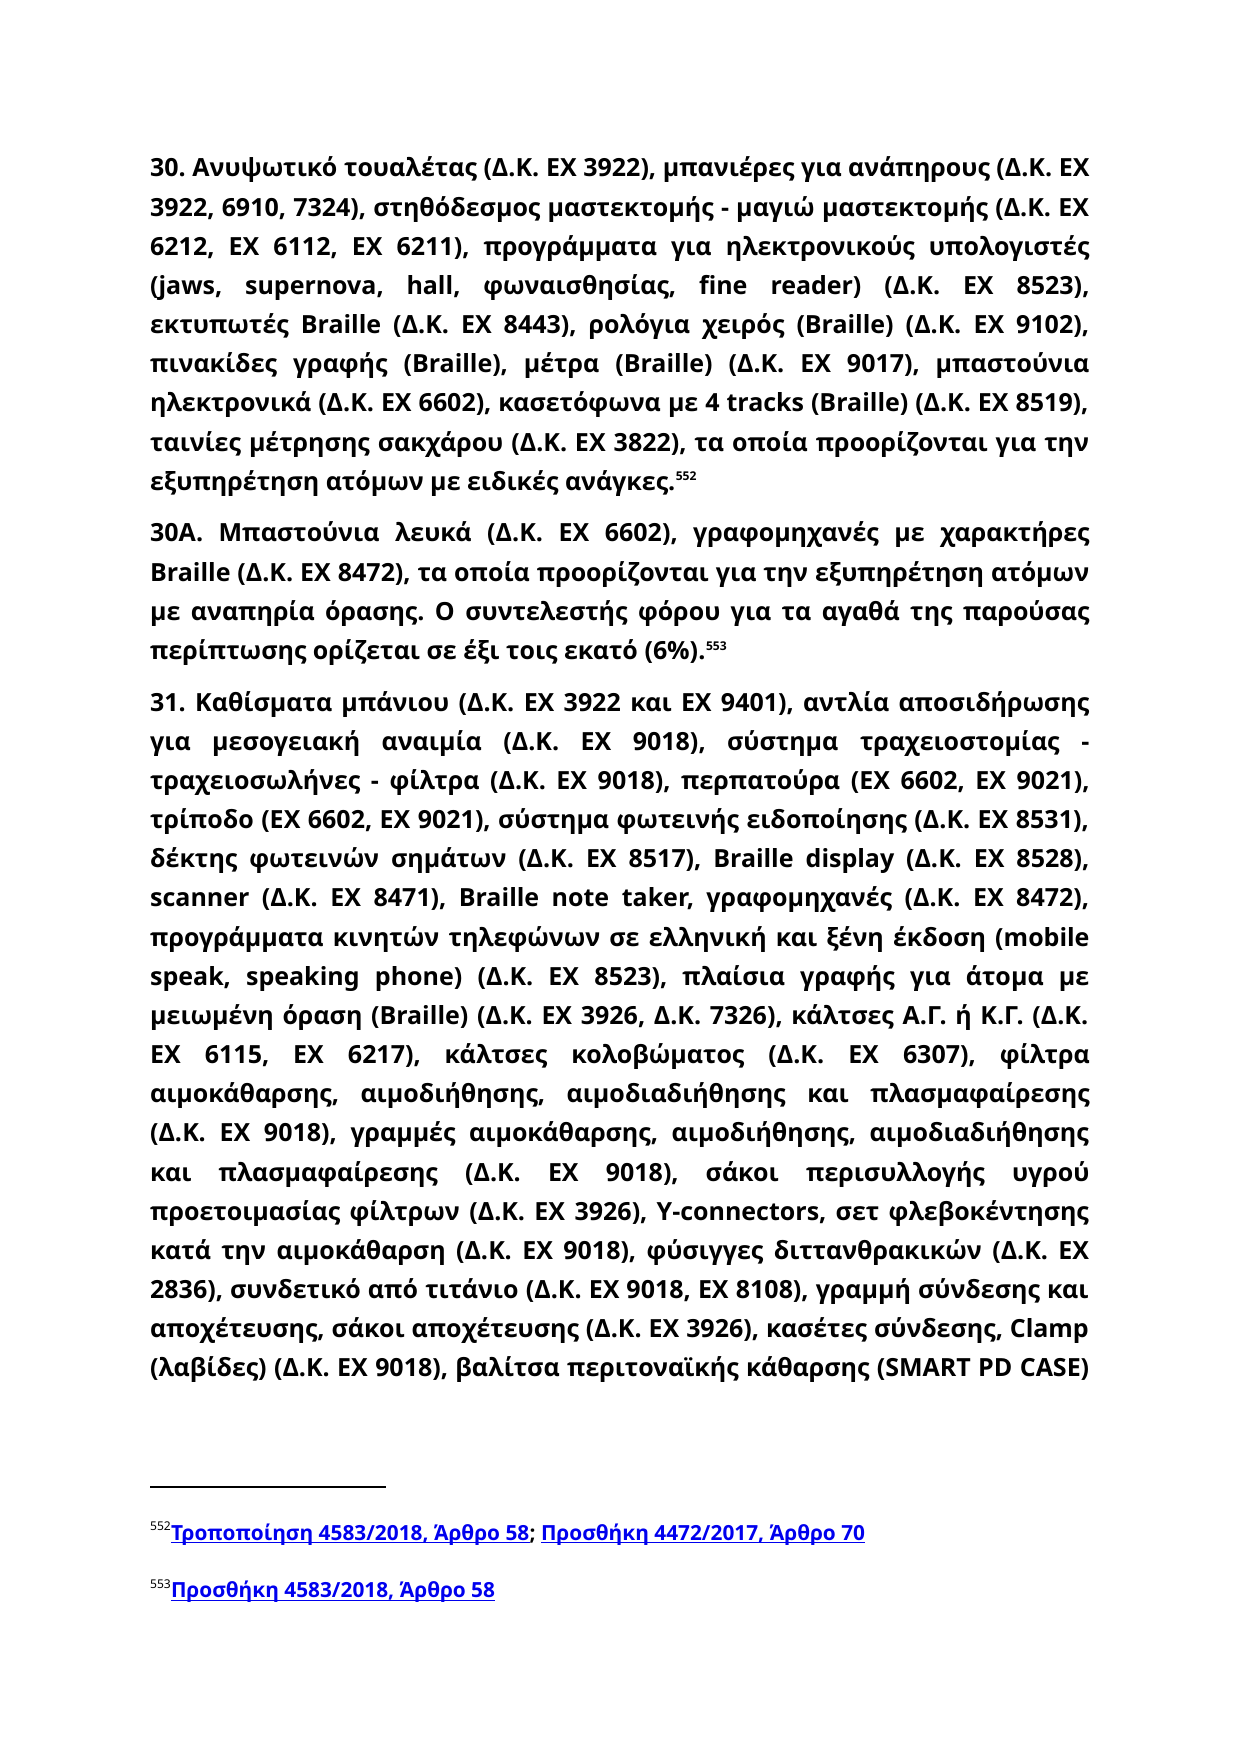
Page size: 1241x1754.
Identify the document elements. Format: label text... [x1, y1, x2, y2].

text Προσθήκη 4583/2018, Άρθρο 58 [150, 1576, 1090, 1604]
text Τροποποίηση 4583/2018, Άρθρο 58; Προσθήκη 4472/2017, Άρθρο 70 [150, 1518, 1090, 1546]
text 30Α. Μπαστούνια λευκά (Δ.Κ. ΕΧ 6602), γραφομηχανές με χαρακτήρες Braille (Δ.Κ. ΕΧ 8472), τα οποία προορίζονται για την εξυπηρέτηση ατόμων με αναπηρία όρασης. Ο συντελεστής φόρου για τα αγαθά της παρούσας περίπτωσης ορίζεται σε έξι τοις εκατό (6%). [150, 515, 1090, 667]
text 31. Καθίσματα μπάνιου (Δ.Κ. ΕΧ 3922 και ΕΧ 9401), αντλία αποσιδήρωσης για μεσογειακή αναιμία (Δ.Κ. ΕΧ 9018), σύστημα τραχειοστομίας - τραχειοσωλήνες - φίλτρα (Δ.Κ. ΕΧ 9018), περπατούρα (ΕΧ 6602, ΕΧ 9021), τρίποδο (ΕΧ 6602, ΕΧ 9021), σύστημα φωτεινής ειδοποίησης (Δ.Κ. ΕΧ 8531), δέκτης φωτεινών σημάτων (Δ.Κ. ΕΧ 8517), Braille display (Δ.Κ. ΕΧ 8528), scanner (Δ.Κ. ΕΧ 8471), Braille note taker, γραφομηχανές (Δ.Κ. ΕΧ 8472), προγράμματα κινητών τηλεφώνων σε ελληνική και ξένη έκδοση (mobile speak, speaking phone) (Δ.Κ. ΕΧ 8523), πλαίσια γραφής για άτομα με μειωμένη όραση (Braille) (Δ.Κ. ΕΧ 3926, Δ.Κ. 7326), κάλτσες Α.Γ. ή Κ.Γ. (Δ.Κ. ΕΧ 6115, ΕΧ 6217), κάλτσες κολοβώματος (Δ.Κ. ΕΧ 6307), φίλτρα αιμοκάθαρσης, αιμοδιήθησης, αιμοδιαδιήθησης και πλασμαφαίρεσης (Δ.Κ. ΕΧ 9018), γραμμές αιμοκάθαρσης, αιμοδιήθησης, αιμοδιαδιήθησης και πλασμαφαίρεσης (Δ.Κ. ΕΧ 9018), σάκοι περισυλλογής υγρού προετοιμασίας φίλτρων (Δ.Κ. ΕΧ 3926), Y-connectors, σετ φλεβοκέντησης κατά την αιμοκάθαρση (Δ.Κ. ΕΧ 9018), φύσιγγες διττανθρακικών (Δ.Κ. ΕΧ 2836), συνδετικό από τιτάνιο (Δ.Κ. ΕΧ 9018, ΕΧ 8108), γραμμή σύνδεσης και αποχέτευσης, σάκοι αποχέτευσης (Δ.Κ. ΕΧ 3926), κασέτες σύνδεσης, Clamp (λαβίδες) (Δ.Κ. ΕΧ 9018), βαλίτσα περιτοναϊκής κάθαρσης (SMART PD CASE) [150, 684, 1090, 1384]
text 30. Ανυψωτικό τουαλέτας (Δ.Κ. ΕΧ 3922), μπανιέρες για ανάπηρους (Δ.Κ. ΕΧ 3922, 6910, 7324), στηθόδεσμος μαστεκτομής - μαγιώ μαστεκτομής (Δ.Κ. ΕΧ 6212, ΕΧ 6112, ΕΧ 6211), προγράμματα για ηλεκτρονικούς υπολογιστές (jaws, supernova, hall, φωναισθησίας, fine reader) (Δ.Κ. ΕΧ 8523), εκτυπωτές Braille (Δ.Κ. ΕΧ 8443), ρολόγια χειρός (Braille) (Δ.Κ. ΕΧ 9102), πινακίδες γραφής (Braille), μέτρα (Braille) (Δ.Κ. ΕΧ 9017), μπαστούνια ηλεκτρονικά (Δ.Κ. ΕΧ 6602), κασετόφωνα με 4 tracks (Braille) (Δ.Κ. ΕΧ 8519), ταινίες μέτρησης σακχάρου (Δ.Κ. ΕΧ 3822), τα οποία προορίζονται για την εξυπηρέτηση ατόμων με ειδικές ανάγκες. [150, 150, 1090, 497]
